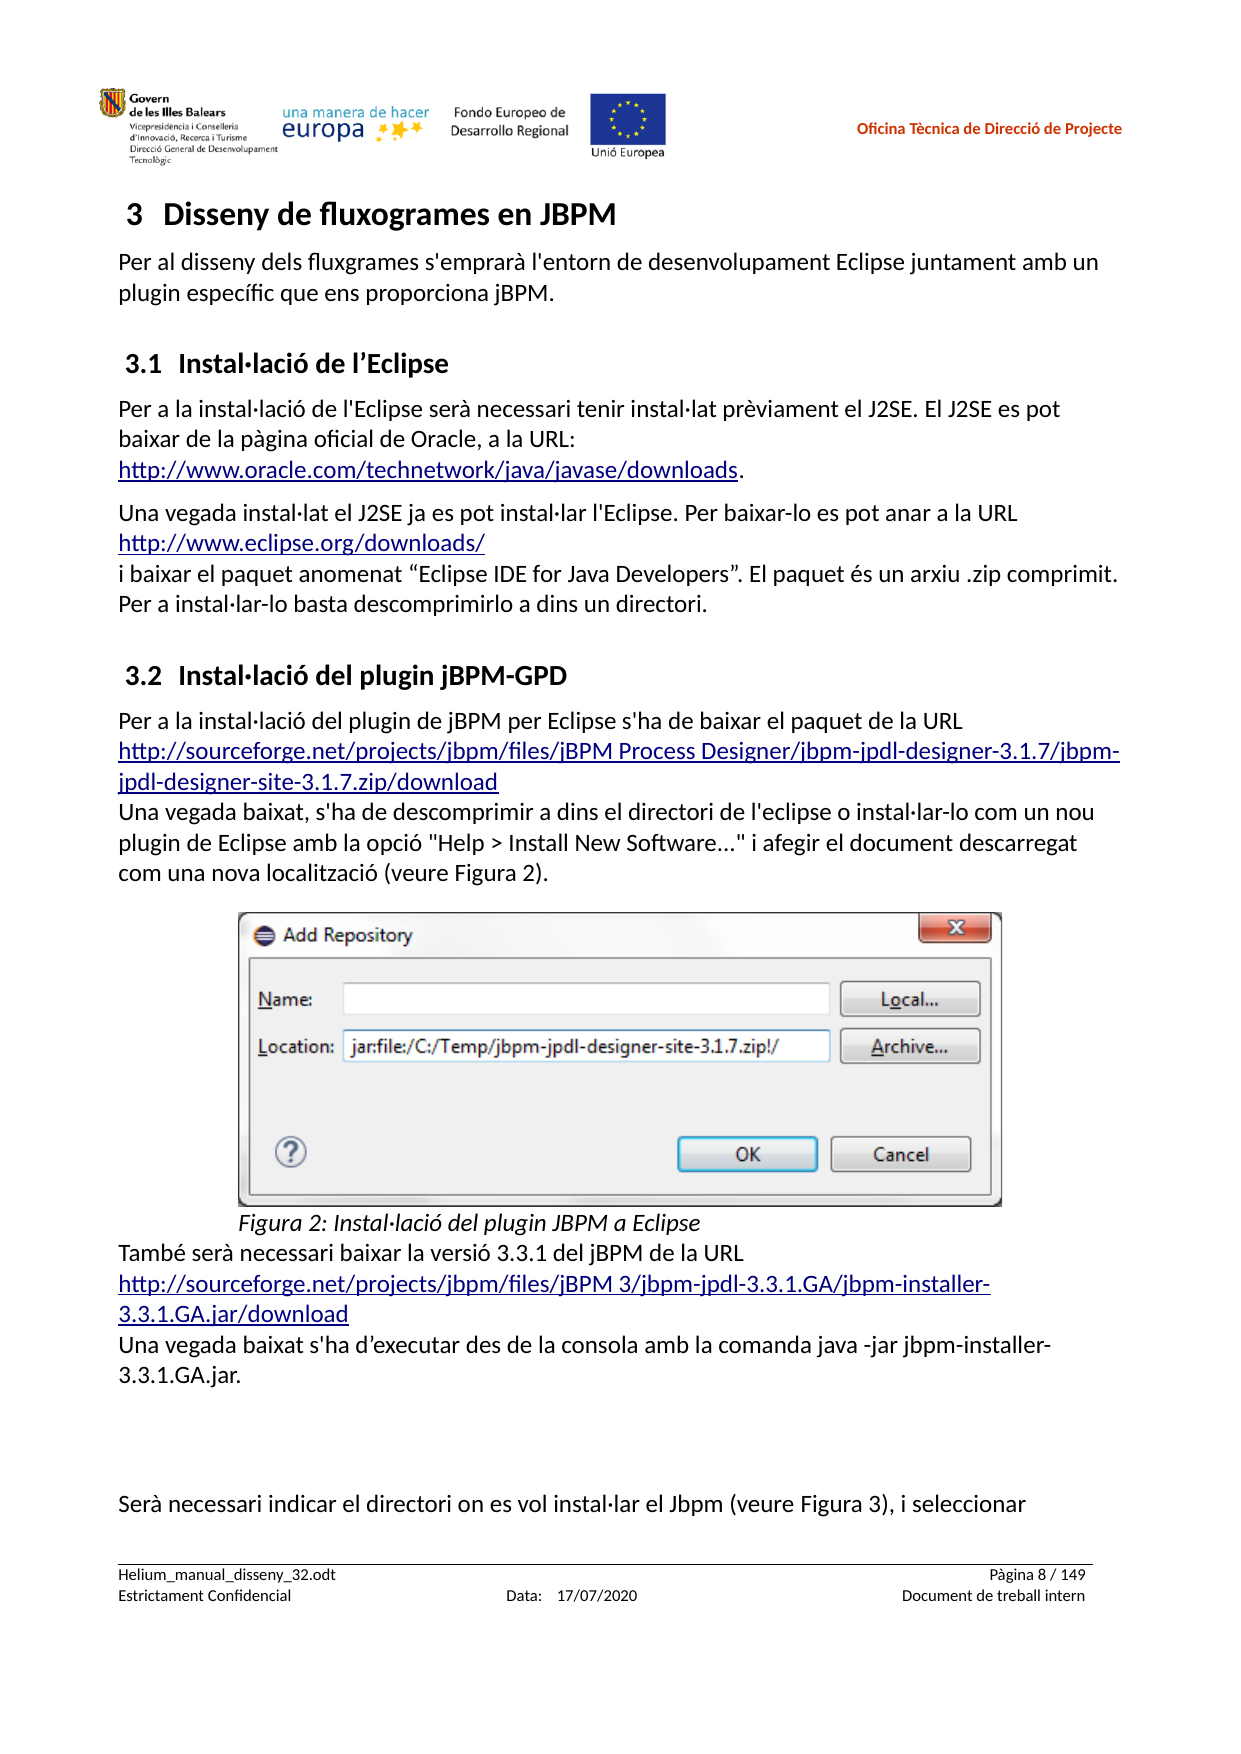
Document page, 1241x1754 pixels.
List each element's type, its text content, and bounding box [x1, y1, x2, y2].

subtitle Instal·lació de l’Eclipse [118, 345, 1122, 381]
text Una vegada instal·lat el J2SE ja es pot instal·lar l'Eclipse. Per baixar-lo es pot anar a la URL http://www.eclipse.org/downloads/ i baixar el paquet anomenat “Eclipse IDE for Java Developers”. El paquet és un arxiu .zip comprimit. Per a instal·lar-lo basta descomprimirlo a dins un directori. [118, 497, 1122, 619]
text http://www.oracle.com/technetwork/java/javase/downloads. [118, 454, 1122, 484]
picture [99, 87, 668, 166]
text També serà necessari baixar la versió 3.3.1 del jBPM de la URL http://sourceforge.net/projects/jbpm/files/jBPM 3/jbpm-jpdl-3.3.1.GA/jbpm-installer-3.3.1.GA.jar/download Una vegada baixat s'ha d’executar des de la consola amb la comanda java -jar jbpm-installer-3.3.1.GA.jar. [118, 900, 1122, 1390]
subtitle Instal·lació del plugin jBPM-GPD [118, 657, 1122, 692]
subtitle Disseny de fluxogrames en JBPM [118, 193, 1122, 234]
text Serà necessari indicar el directori on es vol instal·lar el Jbpm (veure Figura 3), i seleccionar [118, 1488, 1122, 1519]
text Figura 2: Instal·lació del plugin JBPM a Eclipse [238, 1207, 1002, 1237]
text Per a la instal·lació del plugin de jBPM per Eclipse s'ha de baixar el paquet de la URL http://sourceforge.net/projects/jbpm/files/jBPM Process Designer/jbpm-jpdl-designer-3.1.7/jbpm-jpdl-designer-site-3.1.7.zip/download Una vegada baixat, s'ha de descomprimir a dins el directori de l'eclipse o instal·lar-lo com un nou plugin de Eclipse amb la opció "Help > Install New Software..." i afegir el document descarregat com una nova localització (veure Figura 2). [118, 705, 1122, 888]
text Per al disseny dels fluxgrames s'emprarà l'entorn de desenvolupament Eclipse juntament amb un plugin específic que ens proporciona jBPM. [118, 246, 1122, 307]
picture [238, 912, 1003, 1207]
text Per a la instal·lació de l'Eclipse serà necessari tenir instal·lat prèviament el J2SE. El J2SE es pot baixar de la pàgina oficial de Oracle, a la URL: [118, 393, 1122, 454]
